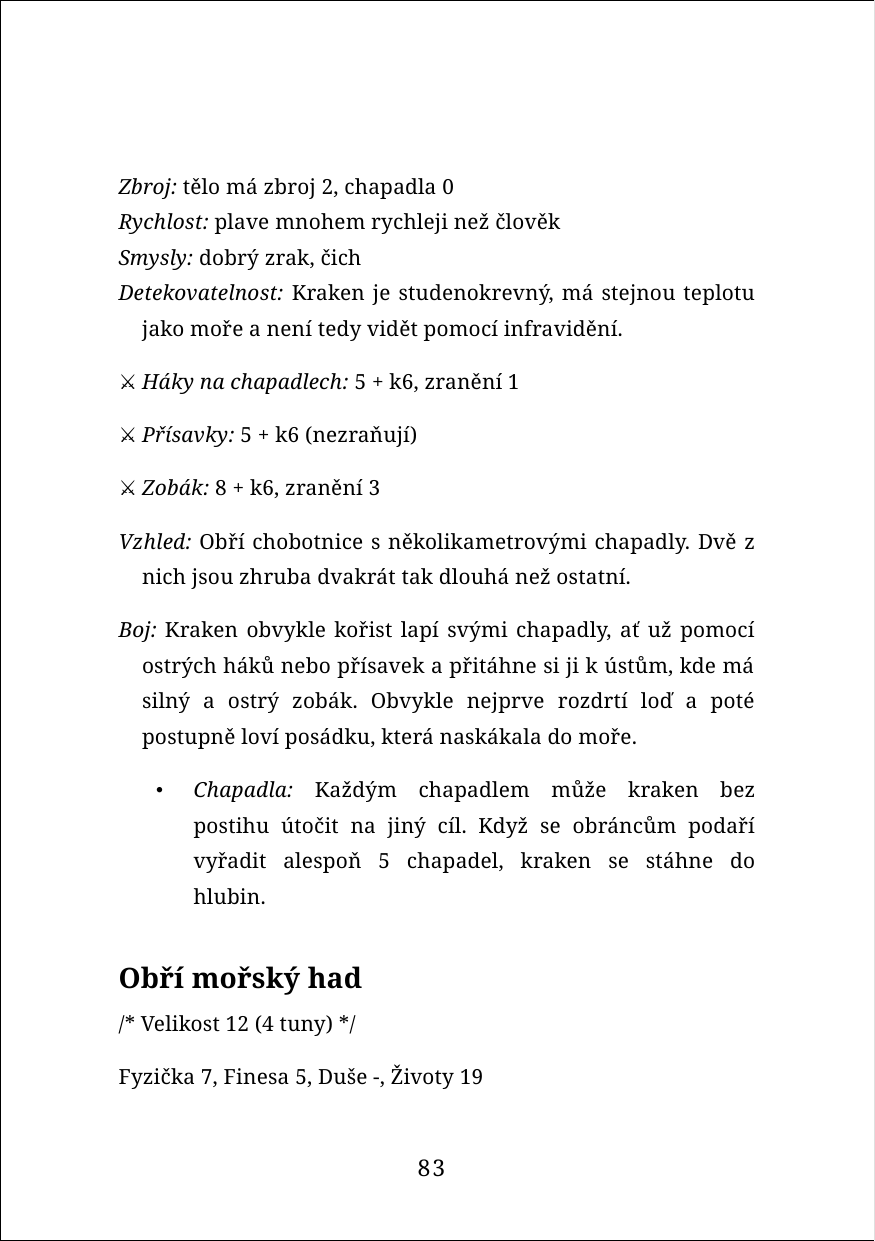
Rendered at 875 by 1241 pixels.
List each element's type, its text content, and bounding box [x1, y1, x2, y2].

text Detekovatelnost: Kraken je studenokrevný, má stejnou teplotu jako moře a není tedy vidět pomocí infravidění. [118, 278, 756, 342]
text ⚔ Háky na chapadlech: 5 + k6, zranění 1 [118, 367, 756, 396]
text Boj: Kraken obvykle kořist lapí svými chapadly, ať už pomocí ostrých háků nebo přísavek a přitáhne si ji k ústům, kde má silný a ostrý zobák. Obvykle nejprve rozdrtí loď a poté postupně loví posádku, která naskákala do moře. [118, 616, 756, 751]
subtitle Obří mořský had [118, 959, 756, 997]
text ⚔ Přísavky: 5 + k6 (nezraňují) [118, 420, 756, 449]
text ⚔ Zobák: 8 + k6, zranění 3 [118, 473, 756, 502]
text Fyzička 7, Finesa 5, Duše -, Životy 19 [118, 1062, 756, 1091]
text Smysly: dobrý zrak, čich [118, 243, 756, 271]
text Rychlost: plave mnohem rychleji než člověk [118, 207, 756, 236]
text /* Velikost 12 (4 tuny) */ [118, 1009, 756, 1037]
list Chapadla: Každým chapadlem může kraken bez postihu útočit na jiný cíl. Když se obráncům podaří vyřadit alespoň 5 chapadel, kraken se stáhne do hlubin. [156, 775, 756, 910]
text Zbroj: tělo má zbroj 2, chapadla 0 [118, 172, 756, 200]
text Vzhled: Obří chobotnice s několikametrovými chapadly. Dvě z nich jsou zhruba dvakrát tak dlouhá než ostatní. [118, 527, 756, 591]
